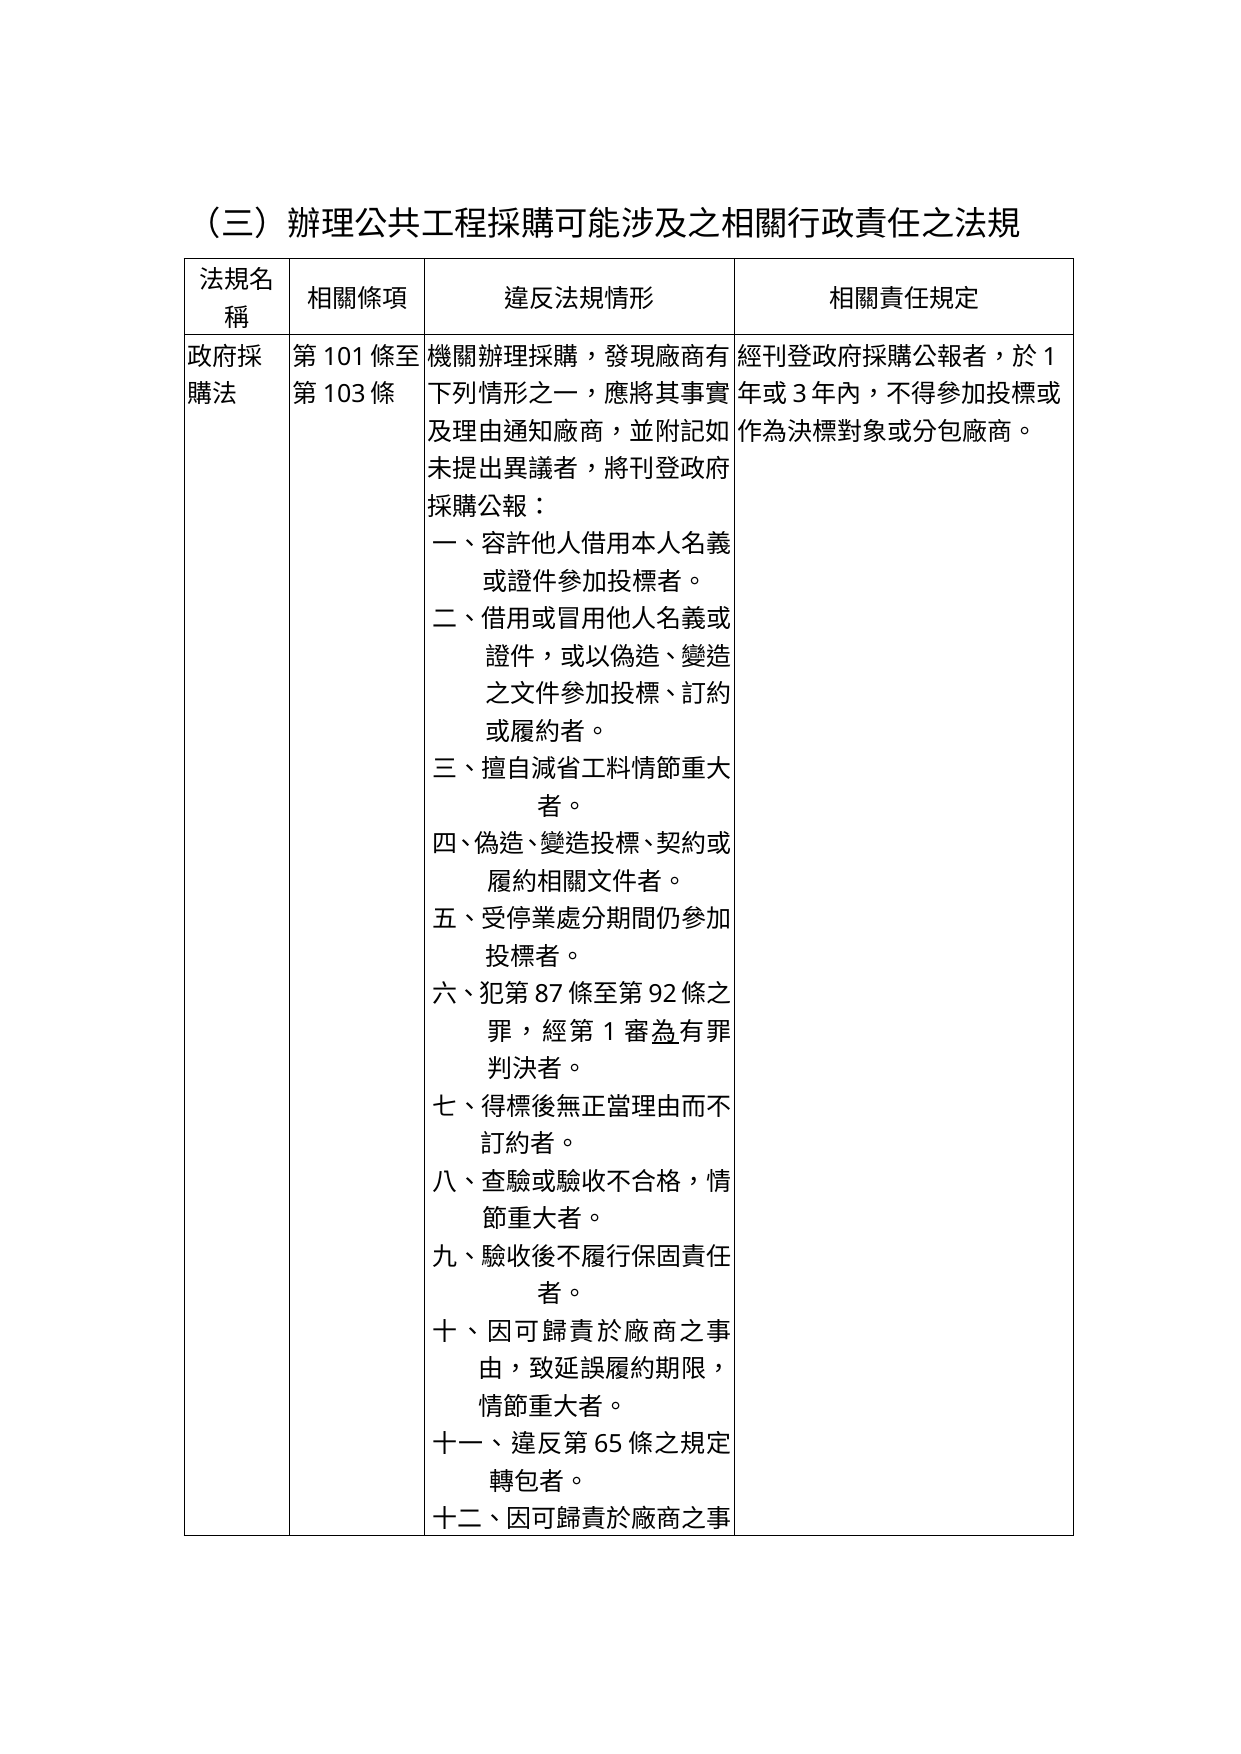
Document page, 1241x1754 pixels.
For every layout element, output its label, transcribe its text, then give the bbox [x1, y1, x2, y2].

table_cell 第101條至第103條 [290, 335, 424, 1535]
table_cell 機關辦理採購，發現廠商有下列情形之一，應將其事實及理由通知廠商，並附記如未提出異議者，將刊登政府採購公報： 一、容許他人借用本人名義或證件參加投標者。 二、借用或冒用他人名義或證件，或以偽造、變造之文件參加投標、訂約或履約者。 三、擅自減省工料情節重大者。 四、偽造、變造投標、契約或履約相關文件者。 五、受停業處分期間仍參加投標者。 六、犯第87條至第92條之罪，經第1審為有罪判決者。 七、得標後無正當理由而不訂約者。 八、查驗或驗收不合格，情節重大者。 九、驗收後不履行保固責任者。 十、因可歸責於廠商之事由，致延誤履約期限，情節重大者。 十一、違反第65條之規定轉包者。 十二、因可歸責於廠商之事 [425, 335, 734, 1535]
table_cell 經刊登政府採購公報者，於1年或3年內，不得參加投標或作為決標對象或分包廠商。 [735, 335, 1073, 1535]
table_header 相關責任規定 [735, 259, 1073, 334]
table_header 相關條項 [290, 259, 424, 334]
table_header 違反法規情形 [425, 259, 734, 334]
table_header 法規名稱 [185, 259, 289, 334]
text （三）辦理公共工程採購可能涉及之相關行政責任之法規 [187, 183, 1053, 258]
table_cell 政府採購法 [185, 335, 289, 1535]
